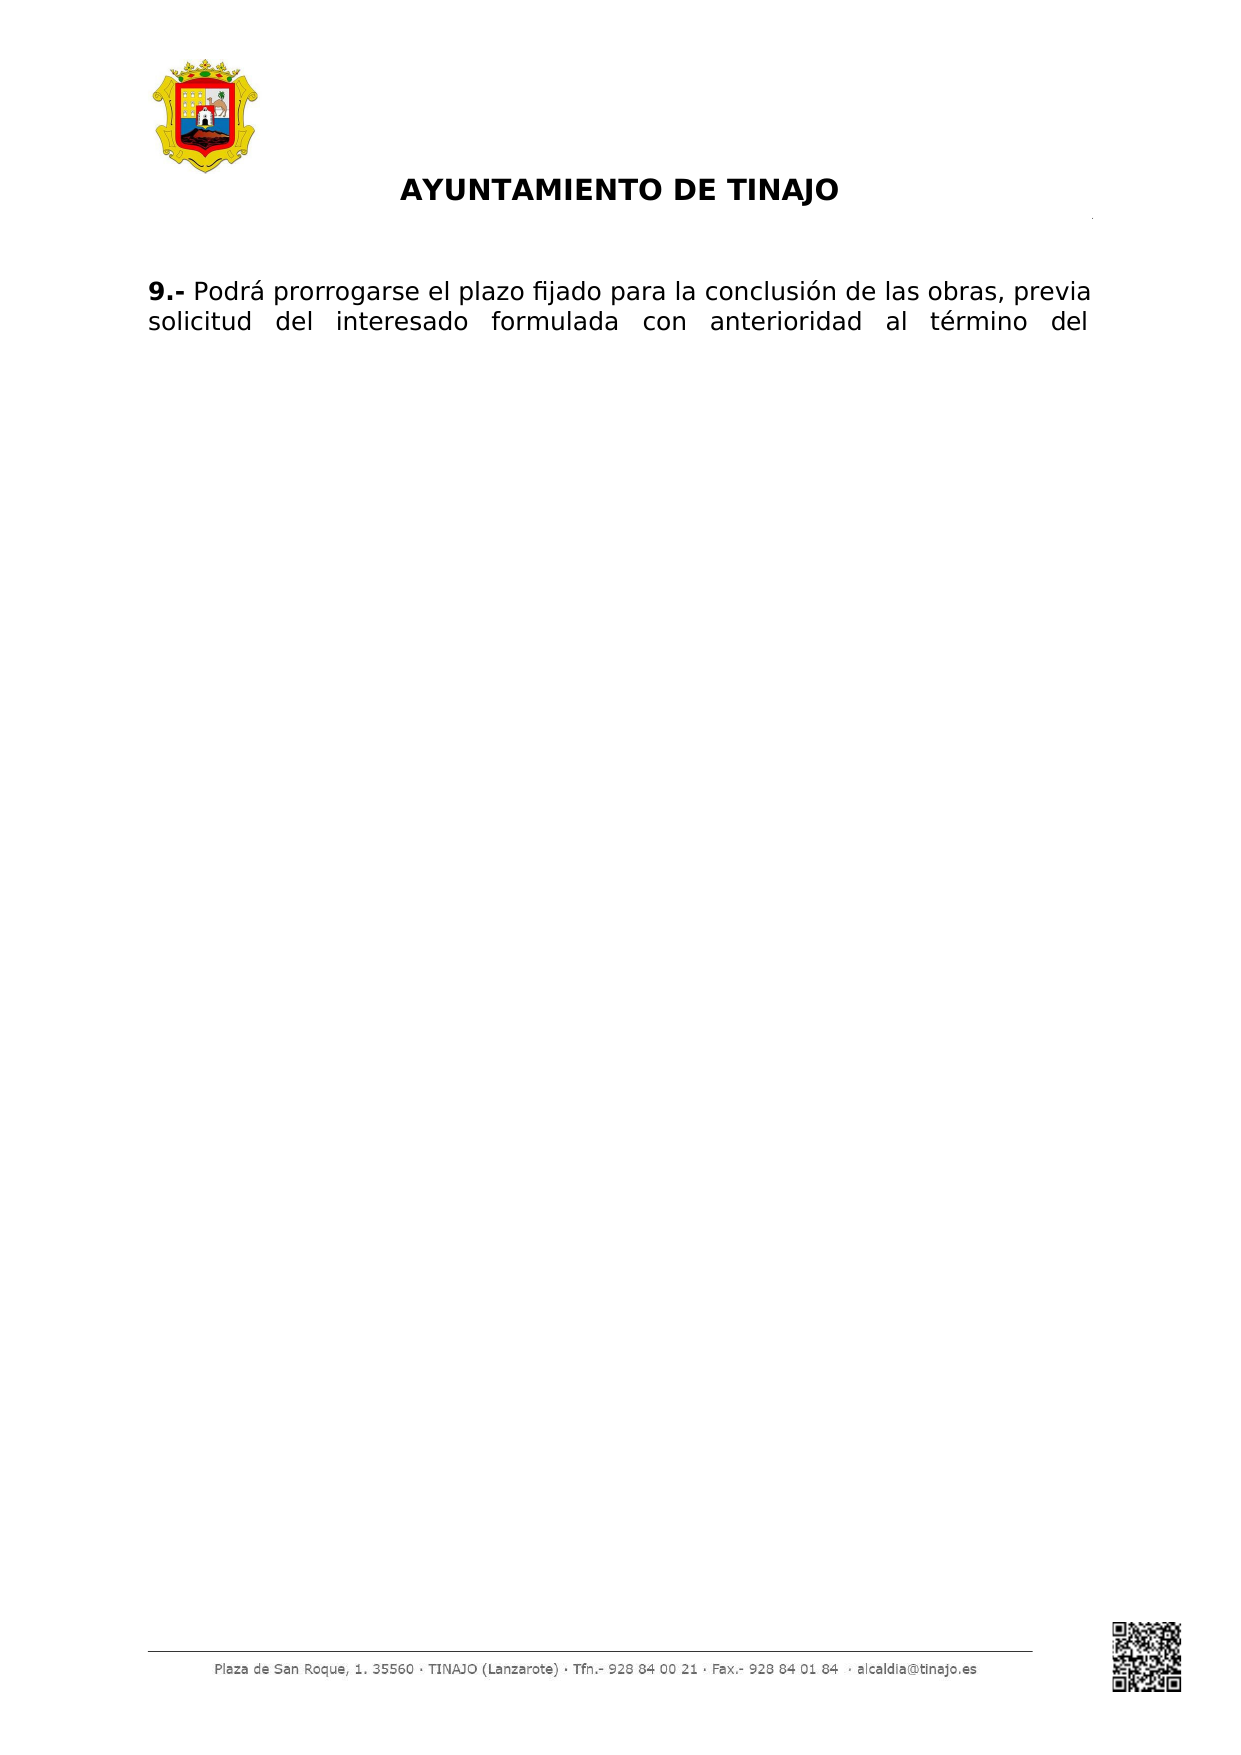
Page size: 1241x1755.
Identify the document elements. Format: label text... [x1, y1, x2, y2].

text 9.- Podrá prorrogarse el plazo fijado para la conclusión de las obras, previa solicitud del interesado formulada con anterioridad al término del [148, 277, 1092, 336]
